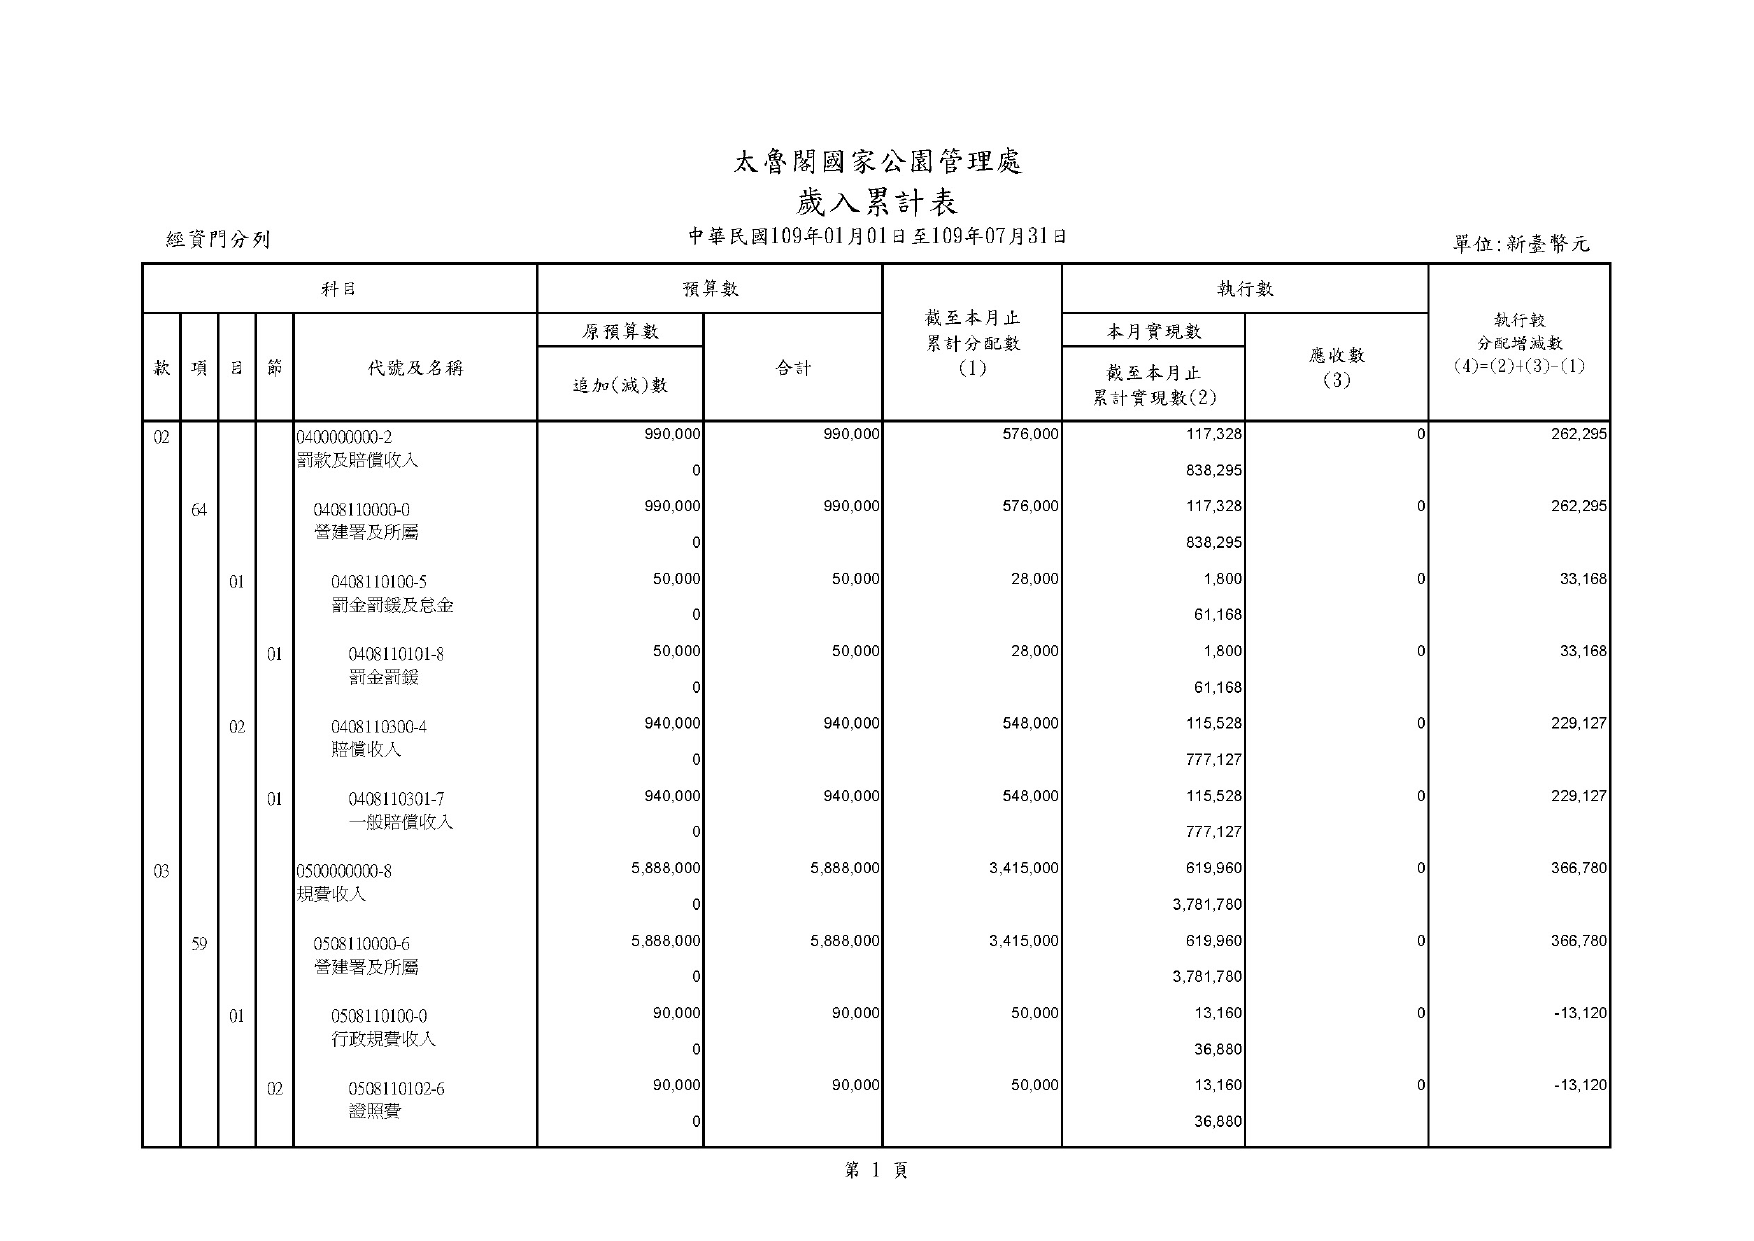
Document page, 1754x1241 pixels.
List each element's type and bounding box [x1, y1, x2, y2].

picture [59, 59, 1695, 1216]
